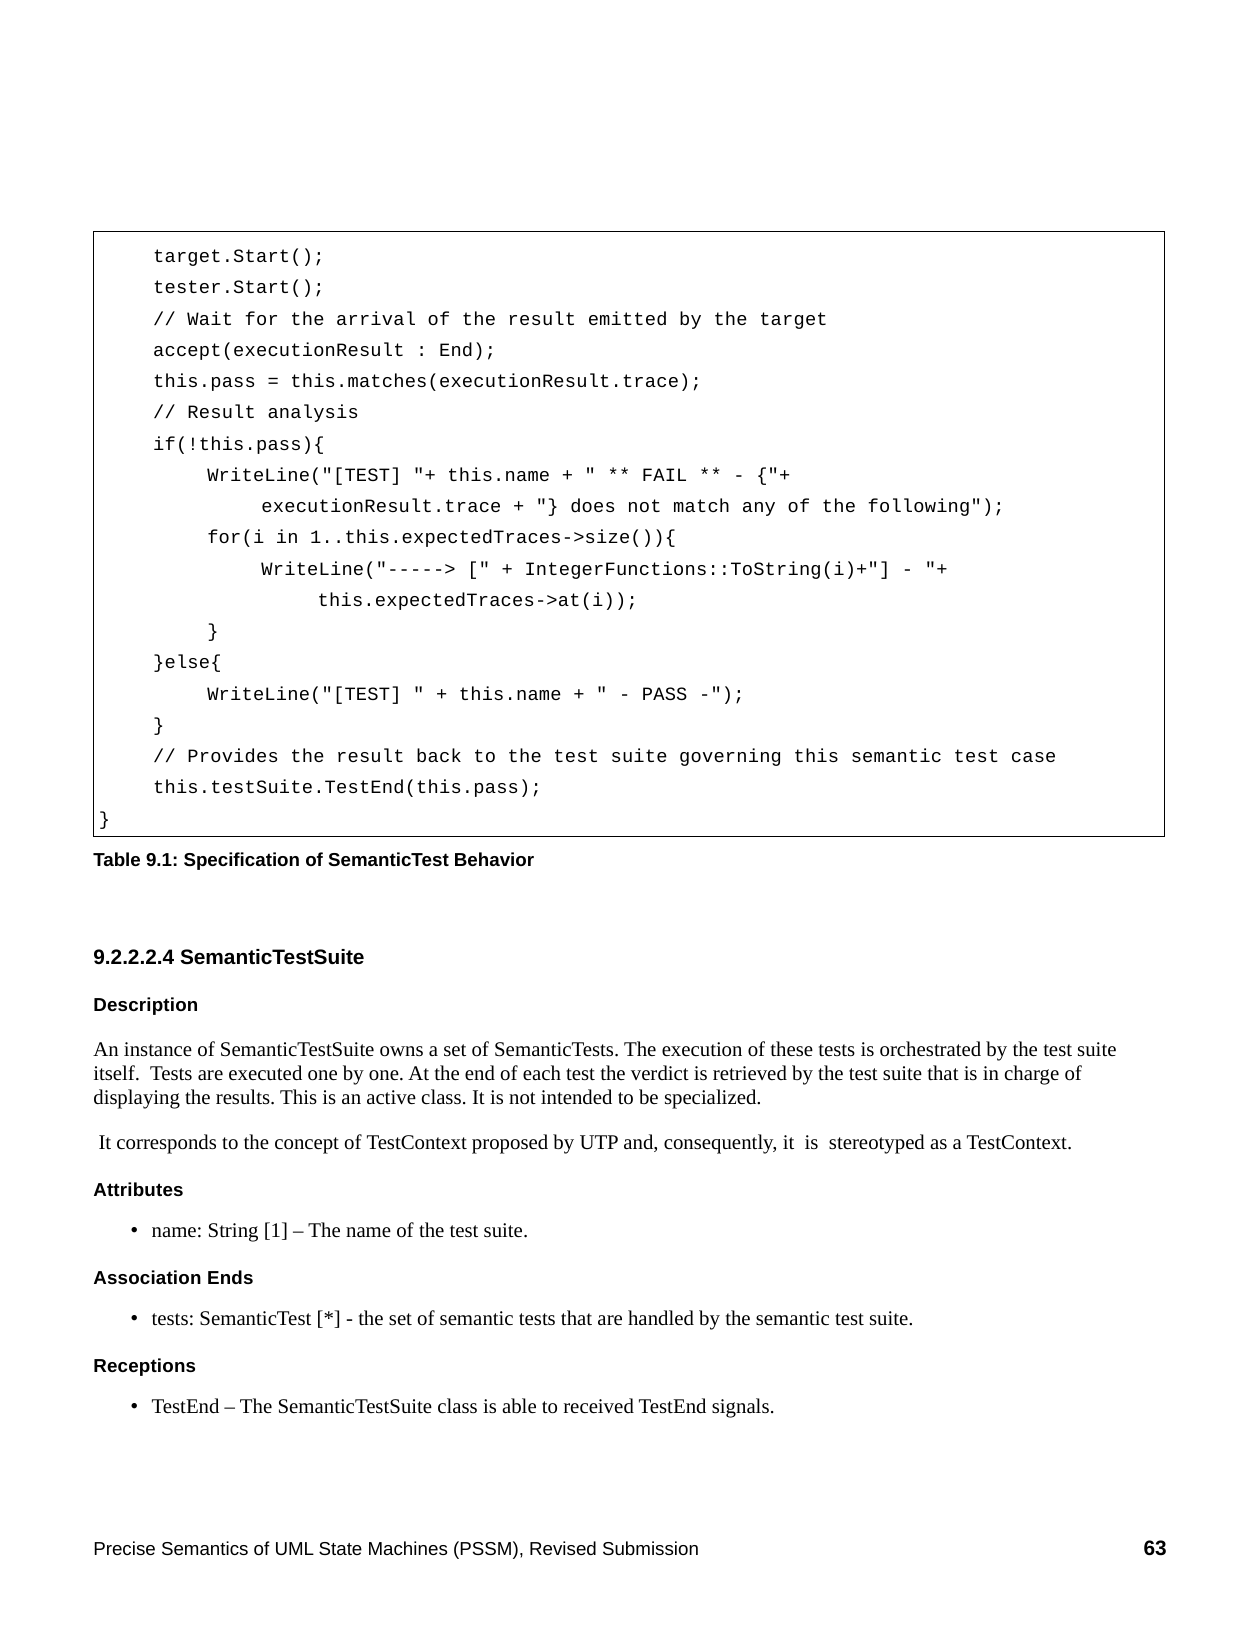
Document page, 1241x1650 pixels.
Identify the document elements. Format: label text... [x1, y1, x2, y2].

list tests: SemanticTest [*] - the set of semantic tests that are handled by the semantic test suite. [131, 1305, 1164, 1330]
subtitle Receptions [93, 1355, 1164, 1377]
list name: String [1] – The name of the test suite. [131, 1217, 1164, 1242]
list TestEnd – The SemanticTestSuite class is able to received TestEnd signals. [131, 1393, 1164, 1418]
subtitle Association Ends [93, 1267, 1164, 1288]
subtitle SemanticTestSuite [93, 944, 1164, 969]
text An instance of SemanticTestSuite owns a set of SemanticTests. The execution of these tests is orchestrated by the test suite itself. Tests are executed one by one. At the end of each test the verdict is retrieved by the test suite that is in charge of displaying the results. This is an active class. It is not intended to be specialized. [93, 1036, 1164, 1109]
text It corresponds to the concept of TestContext proposed by UTP and, consequently, it is stereotyped as a TestContext. [93, 1130, 1164, 1154]
text Table 9.1: Specification of SemanticTest Behavior [93, 849, 1164, 871]
subtitle Description [93, 994, 1164, 1015]
subtitle Attributes [93, 1179, 1164, 1200]
table_header target.Start(); tester.Start(); // Wait for the arrival of the result emitted by the target accept(executionResult : End); this.pass = this.matches(executionResult.trace); // Result analysis if(!this.pass){ WriteLine("[TEST] "+ this.name + " ** FAIL ** - {"+ executionResult.trace + "} does not match any of the following"); for(i in 1..this.expectedTraces->size()){ WriteLine("-----> [" + IntegerFunctions::ToString(i)+"] - "+ this.expectedTraces->at(i)); } }else{ WriteLine("[TEST] " + this.name + " - PASS -"); } // Provides the result back to the test suite governing this semantic test case this.testSuite.TestEnd(this.pass); } [94, 232, 1164, 836]
